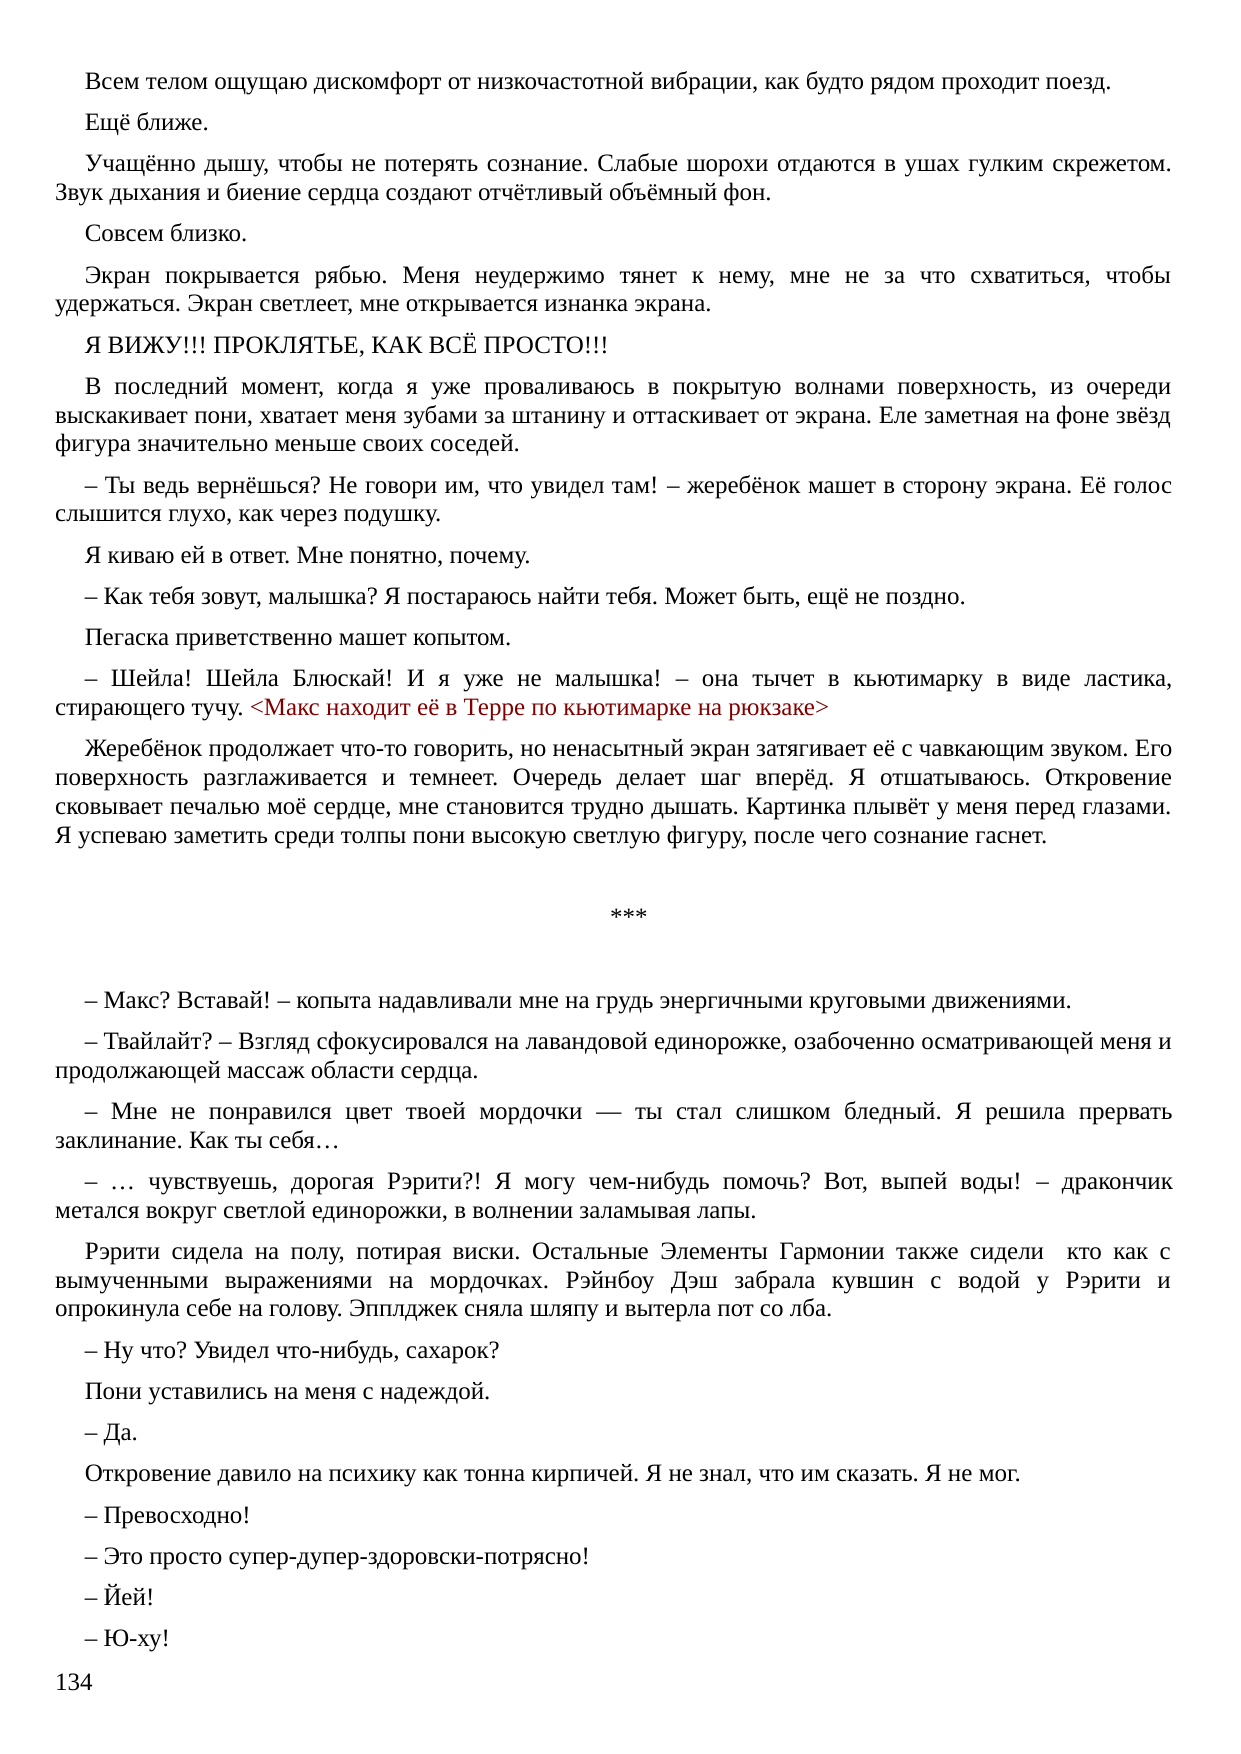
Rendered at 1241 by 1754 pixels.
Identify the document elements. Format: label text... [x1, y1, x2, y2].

text – Превосходно! [55, 1500, 1173, 1528]
text – Ты ведь вернёшься? Не говори им, что увидел там! – жеребёнок машет в сторону экрана. Её голос слышится глухо, как через подушку. [55, 470, 1173, 527]
text Я ВИЖУ!!! ПРОКЛЯТЬЕ, КАК ВСЁ ПРОСТО!!! [55, 330, 1173, 358]
text Откровение давило на психику как тонна кирпичей. Я не знал, что им сказать. Я не мог. [55, 1458, 1173, 1487]
text – Это просто супер-дупер-здоровски-потрясно! [55, 1541, 1173, 1570]
text Ещё ближе. [55, 107, 1173, 136]
text Жеребёнок продолжает что-то говорить, но ненасытный экран затягивает её с чавкающим звуком. Его поверхность разглаживается и темнеет. Очередь делает шаг вперёд. Я отшатываюсь. Откровение сковывает печалью моё сердце, мне становится трудно дышать. Картинка плывёт у меня перед глазами. Я успеваю заметить среди толпы пони высокую светлую фигуру, после чего сознание гаснет. [55, 733, 1173, 848]
text Всем телом ощущаю дискомфорт от низкочастотной вибрации, как будто рядом проходит поезд. [55, 66, 1173, 95]
text Экран покрывается рябью. Меня неудержимо тянет к нему, мне не за что схватиться, чтобы удержаться. Экран светлеет, мне открывается изнанка экрана. [55, 260, 1173, 317]
text Я киваю ей в ответ. Мне понятно, почему. [55, 540, 1173, 568]
text – Йей! [55, 1582, 1173, 1611]
text – Мне не понравился цвет твоей мордочки — ты стал слишком бледный. Я решила прервать заклинание. Как ты себя… [55, 1096, 1173, 1153]
text Рэрити сидела на полу, потирая виски. Остальные Элементы Гармонии также сидели кто как с вымученными выражениями на мордочках. Рэйнбоу Дэш забрала кувшин с водой у Рэрити и опрокинула себе на голову. Эпплджек сняла шляпу и вытерла пот со лба. [55, 1236, 1173, 1322]
text Совсем близко. [55, 218, 1173, 247]
text – Ю-ху! [55, 1623, 1173, 1652]
text – Ну что? Увидел что-нибудь, сахарок? [55, 1335, 1173, 1363]
text – … чувствуешь, дорогая Рэрити?! Я могу чем-нибудь помочь? Вот, выпей воды! – дракончик метался вокруг светлой единорожки, в волнении заламывая лапы. [55, 1166, 1173, 1223]
text – Да. [55, 1417, 1173, 1446]
text Пегаска приветственно машет копытом. [55, 622, 1173, 651]
text Учащённо дышу, чтобы не потерять сознание. Слабые шорохи отдаются в ушах гулким скрежетом. Звук дыхания и биение сердца создают отчётливый объёмный фон. [55, 148, 1173, 206]
text – Как тебя зовут, малышка? Я постараюсь найти тебя. Может быть, ещё не поздно. [55, 581, 1173, 610]
text *** [55, 902, 1173, 931]
text – Твайлайт? – Взгляд сфокусировался на лавандовой единорожке, озабоченно осматривающей меня и продолжающей массаж области сердца. [55, 1026, 1173, 1083]
text Пони уставились на меня с надеждой. [55, 1376, 1173, 1405]
text – Шейла! Шейла Блюскай! И я уже не малышка! – она тычет в кьютимарку в виде ластика, стирающего тучу. <Макс находит её в Терре по кьютимарке на рюкзаке> [55, 663, 1173, 721]
text В последний момент, когда я уже проваливаюсь в покрытую волнами поверхность, из очереди выскакивает пони, хватает меня зубами за штанину и оттаскивает от экрана. Еле заметная на фоне звёзд фигура значительно меньше своих соседей. [55, 371, 1173, 457]
text – Макс? Вставай! – копыта надавливали мне на грудь энергичными круговыми движениями. [55, 985, 1173, 1013]
